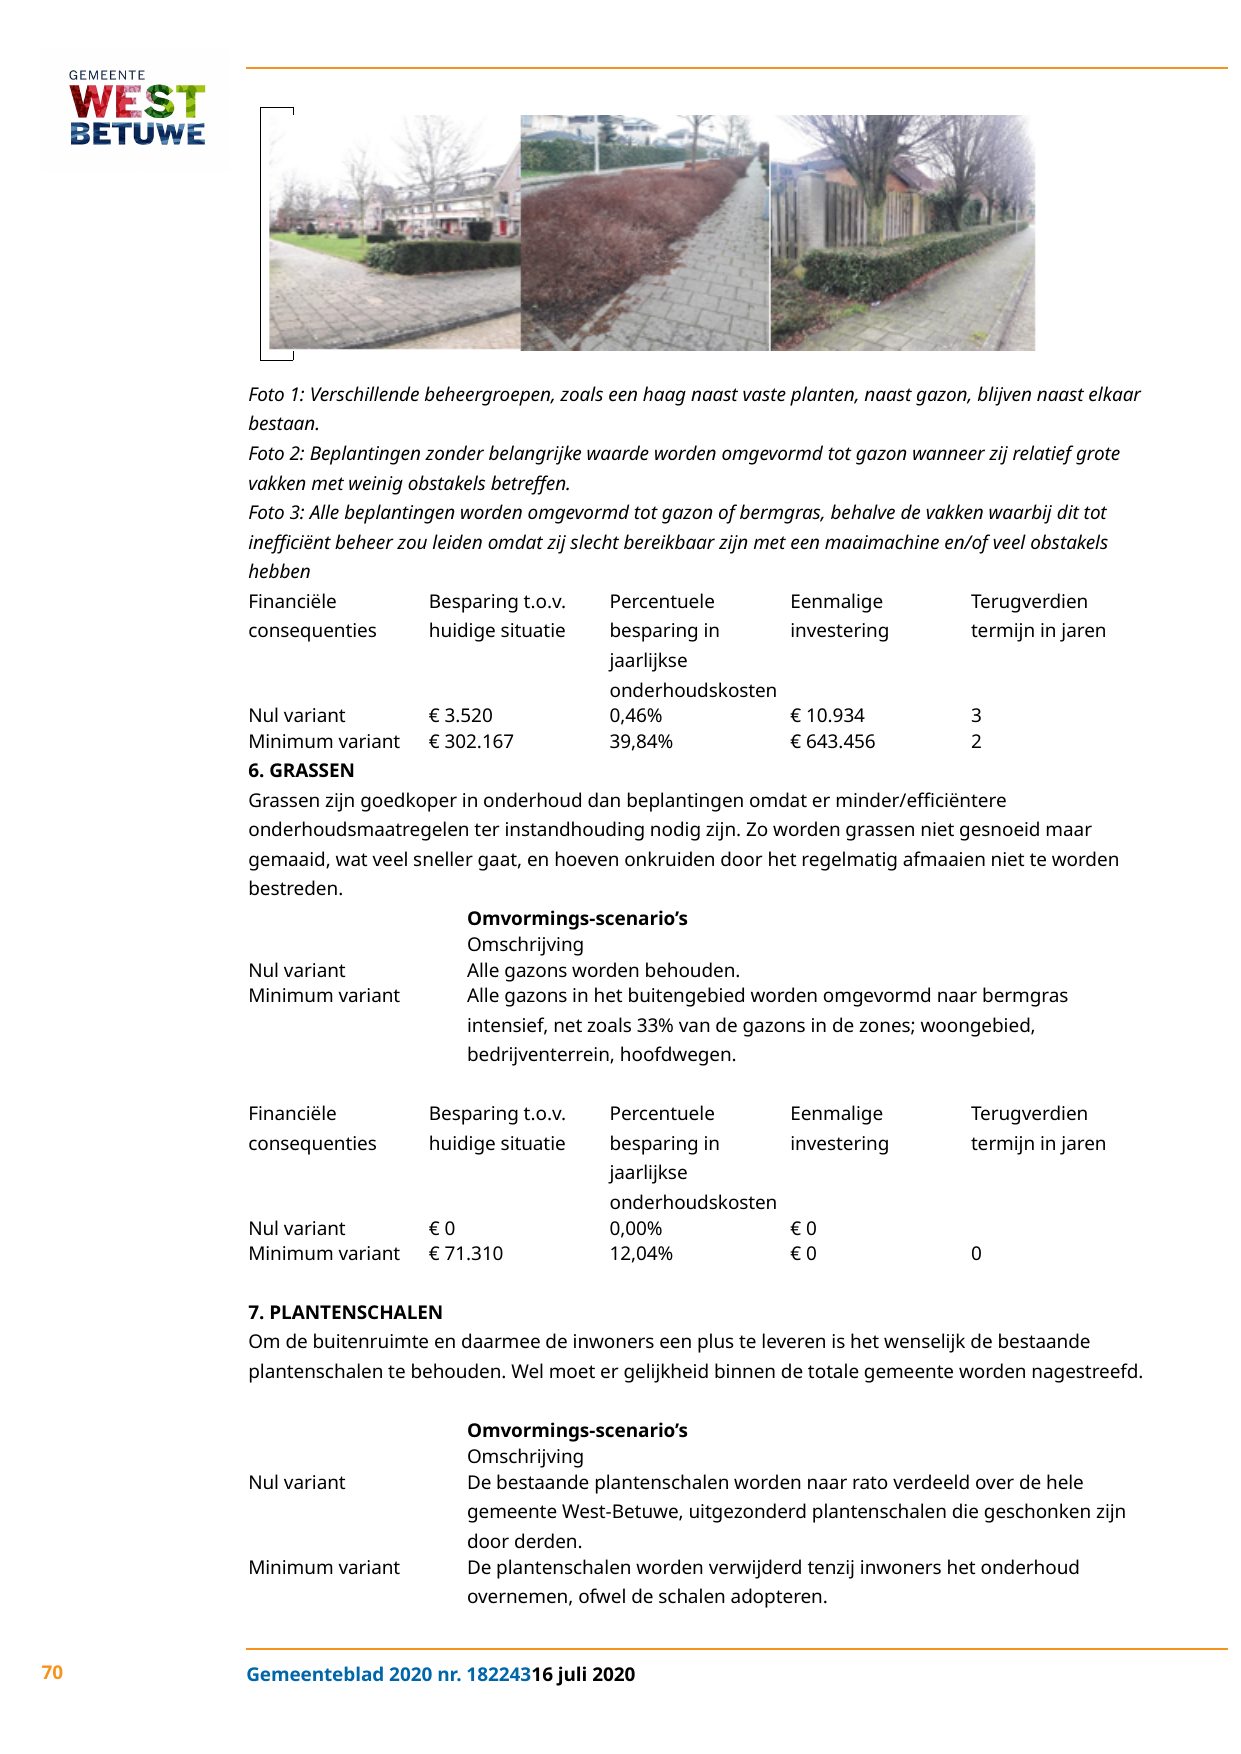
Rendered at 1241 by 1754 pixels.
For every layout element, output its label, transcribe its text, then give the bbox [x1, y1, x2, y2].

table_header Terugverdien termijn in jaren [971, 588, 1152, 703]
table_cell Omschrijving [467, 931, 1152, 957]
table_cell € 0 [429, 1215, 609, 1241]
table_header Besparing t.o.v. huidige situatie [429, 588, 609, 703]
table_header Percentuele besparing in jaarlijkse onderhoudskosten [609, 588, 790, 703]
table_cell € 302.167 [429, 728, 609, 754]
table_header Percentuele besparing in jaarlijkse onderhoudskosten [609, 1100, 790, 1215]
table_cell Minimum variant [248, 1241, 429, 1266]
table_cell 0 [971, 1241, 1152, 1266]
table_header Financiële consequenties [248, 588, 429, 703]
table_cell € 643.456 [790, 728, 971, 754]
table_cell Nul variant [248, 957, 467, 982]
table_cell Nul variant [248, 1469, 467, 1554]
table_cell Nul variant [248, 1215, 429, 1241]
table_cell 2 [971, 728, 1152, 754]
table_cell [248, 1443, 467, 1469]
table_header [248, 905, 467, 931]
text Foto 3: Alle beplantingen worden omgevormd tot gazon of bermgras, behalve de vakken waarbij dit tot inefficiënt beheer zou leiden omdat zij slecht bereikbaar zijn met een maaimachine en/of veel obstakels hebben [248, 499, 1152, 584]
table_cell € 3.520 [429, 703, 609, 728]
table_header Eenmalige investering [790, 588, 971, 703]
table_cell Minimum variant [248, 983, 467, 1067]
table_cell Minimum variant [248, 728, 429, 754]
text Om de buitenruimte en daarmee de inwoners een plus te leveren is het wenselijk de bestaande plantenschalen te behouden. Wel moet er gelijkheid binnen de totale gemeente worden nagestreefd. [248, 1329, 1152, 1384]
table_cell 39,84% [609, 728, 790, 754]
table_cell Omschrijving [467, 1443, 1152, 1469]
text Foto 1: Verschillende beheergroepen, zoals een haag naast vaste planten, naast gazon, blijven naast elkaar bestaan. [248, 381, 1152, 436]
table_cell Alle gazons in het buitengebied worden omgevormd naar bermgras intensief, net zoals 33% van de gazons in de zones; woongebied, bedrijventerrein, hoofdwegen. [467, 983, 1152, 1067]
table_cell 0,46% [609, 703, 790, 728]
table_cell [248, 931, 467, 957]
table_cell € 0 [790, 1241, 971, 1266]
table_header Besparing t.o.v. huidige situatie [429, 1100, 609, 1215]
table_header [248, 1418, 467, 1443]
table_cell Minimum variant [248, 1554, 467, 1609]
table_cell 3 [971, 703, 1152, 728]
table_cell € 0 [790, 1215, 971, 1241]
table_cell 0,00% [609, 1215, 790, 1241]
table_cell € 10.934 [790, 703, 971, 728]
text Grassen zijn goedkoper in onderhoud dan beplantingen omdat er minder/efficiëntere onderhoudsmaatregelen ter instandhouding nodig zijn. Zo worden grassen niet gesnoeid maar gemaaid, wat veel sneller gaat, en hoeven onkruiden door het regelmatig afmaaien niet te worden bestreden. [248, 787, 1152, 901]
table_cell De plantenschalen worden verwijderd tenzij inwoners het onderhoud overnemen, ofwel de schalen adopteren. [467, 1554, 1152, 1609]
table_cell € 71.310 [429, 1241, 609, 1266]
text Foto 2: Beplantingen zonder belangrijke waarde worden omgevormd tot gazon wanneer zij relatief grote vakken met weinig obstakels betreffen. [248, 440, 1152, 495]
text 6. GRASSEN [248, 757, 1152, 783]
table_header Omvormings-scenario’s [467, 1418, 1152, 1443]
table_header Omvormings-scenario’s [467, 905, 1152, 931]
picture [268, 115, 1037, 351]
table_cell Nul variant [248, 703, 429, 728]
picture [41, 47, 231, 172]
table_cell De bestaande plantenschalen worden naar rato verdeeld over de hele gemeente West-Betuwe, uitgezonderd plantenschalen die geschonken zijn door derden. [467, 1469, 1152, 1554]
table_cell Alle gazons worden behouden. [467, 957, 1152, 982]
table_cell 12,04% [609, 1241, 790, 1266]
table_cell [971, 1215, 1152, 1241]
table_header Eenmalige investering [790, 1100, 971, 1215]
table_header Terugverdien termijn in jaren [971, 1100, 1152, 1215]
text 7. PLANTENSCHALEN [248, 1299, 1152, 1325]
table_header Financiële consequenties [248, 1100, 429, 1215]
